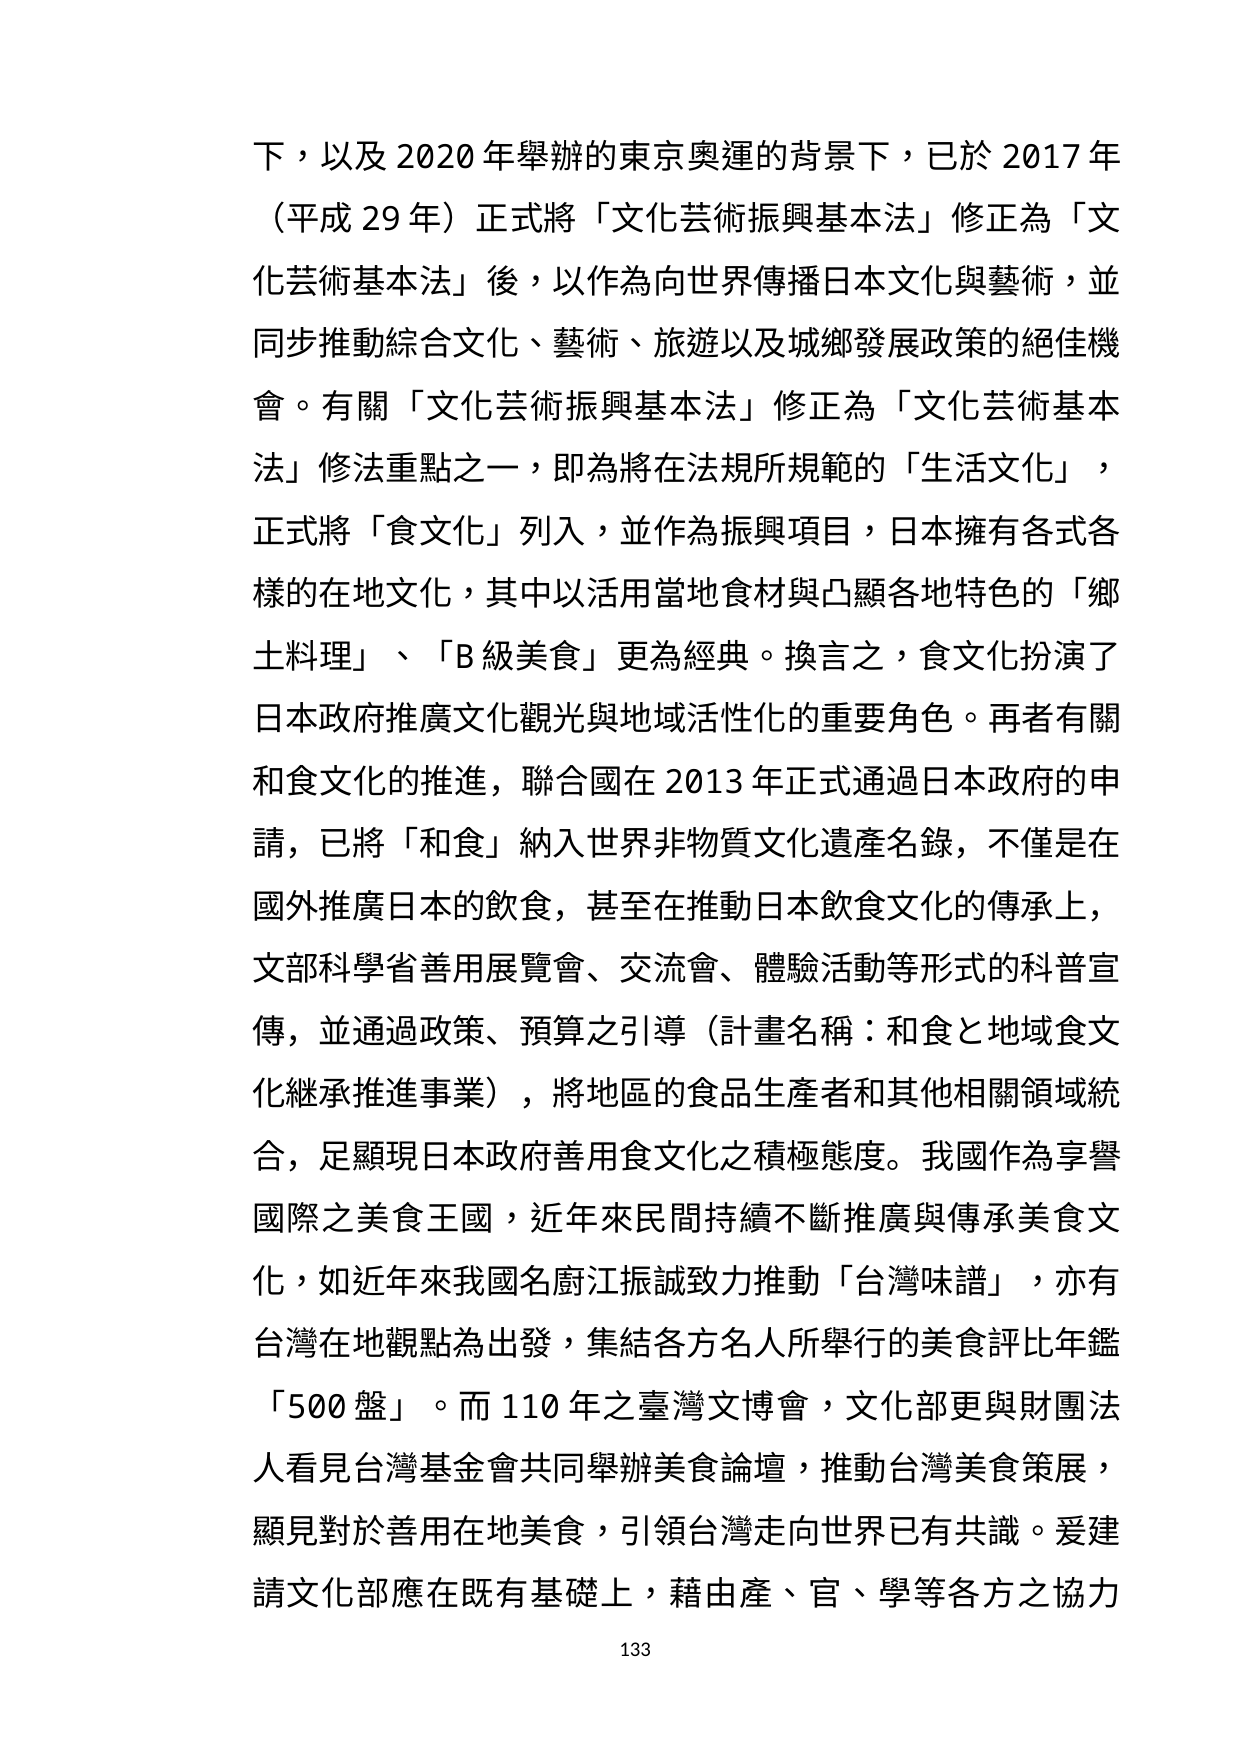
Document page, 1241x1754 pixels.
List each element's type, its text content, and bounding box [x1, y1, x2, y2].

text 下，以及2020年舉辦的東京奧運的背景下，已於2017年（平成29年）正式將「文化芸術振興基本法」修正為「文化芸術基本法」後，以作為向世界傳播日本文化與藝術，並同步推動綜合文化、藝術、旅遊以及城鄉發展政策的絕佳機會。有關「文化芸術振興基本法」修正為「文化芸術基本法」修法重點之一，即為將在法規所規範的「生活文化」，正式將「食文化」列入，並作為振興項目，日本擁有各式各樣的在地文化，其中以活用當地食材與凸顯各地特色的「鄉土料理」、「B級美食」更為經典。換言之，食文化扮演了日本政府推廣文化觀光與地域活性化的重要角色。再者有關和食文化的推進，聯合國在2013年正式通過日本政府的申請，已將「和食」納入世界非物質文化遺產名錄，不僅是在國外推廣日本的飲食，甚至在推動日本飲食文化的傳承上，文部科學省善用展覽會、交流會、體驗活動等形式的科普宣傳，並通過政策、預算之引導（計畫名稱：和食と地域食文化継承推進事業），將地區的食品生產者和其他相關領域統合，足顯現日本政府善用食文化之積極態度。我國作為享譽國際之美食王國，近年來民間持續不斷推廣與傳承美食文化，如近年來我國名廚江振誠致力推動「台灣味譜」，亦有台灣在地觀點為出發，集結各方名人所舉行的美食評比年鑑「500盤」。而110年之臺灣文博會，文化部更與財團法人看見台灣基金會共同舉辦美食論壇，推動台灣美食策展，顯見對於善用在地美食，引領台灣走向世界已有共識。爰建請文化部應在既有基礎上，藉由產、官、學等各方之協力 [185, 112, 1122, 1612]
